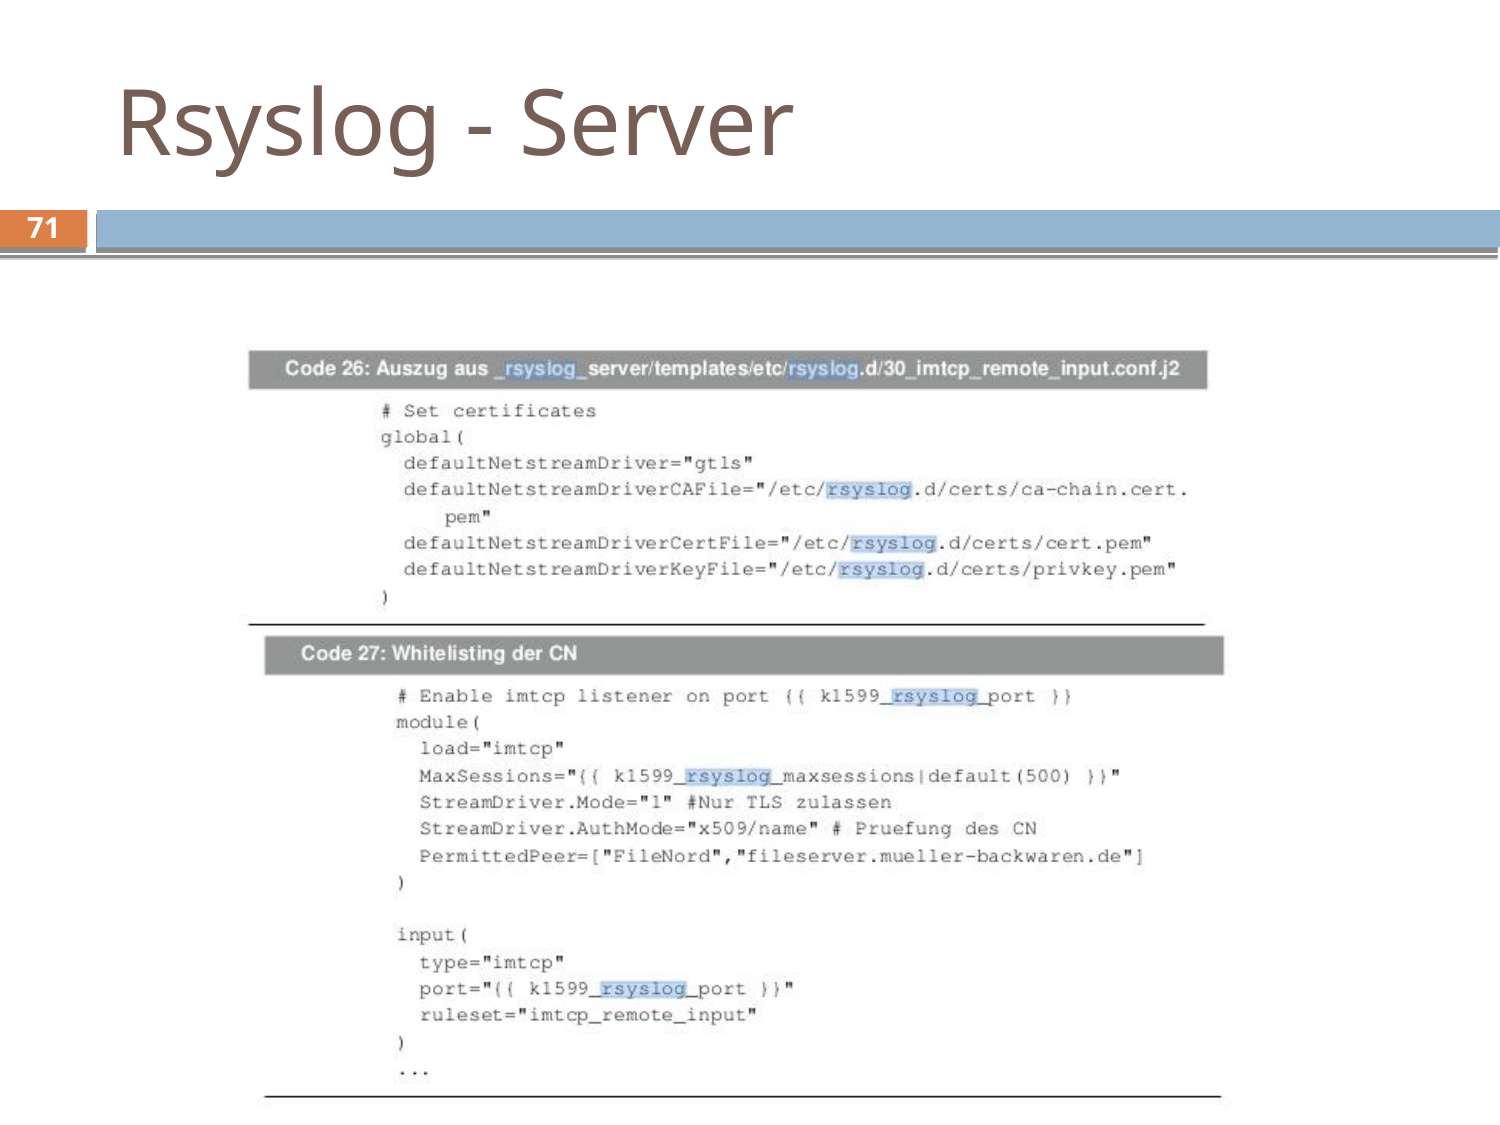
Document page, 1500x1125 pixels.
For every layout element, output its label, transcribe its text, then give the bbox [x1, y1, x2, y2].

title Rsyslog - Server [100, 37, 1438, 200]
picture [239, 343, 1233, 1107]
